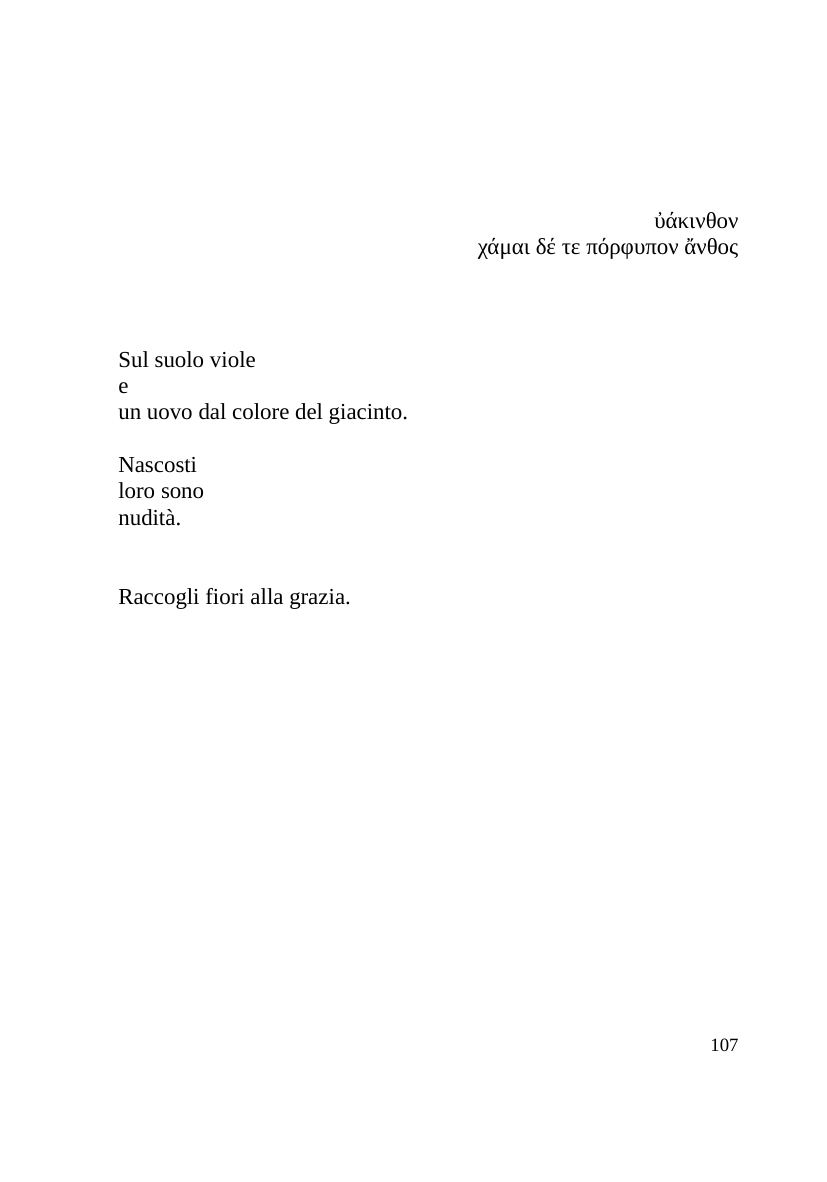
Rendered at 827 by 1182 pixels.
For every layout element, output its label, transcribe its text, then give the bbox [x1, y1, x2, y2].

text Sul suolo viole [88, 346, 738, 372]
text un uovo dal colore del giacinto. [88, 398, 738, 425]
text χάμαι δέ τε πόρφυπον ἄνθος [88, 233, 738, 259]
text nudità. [88, 504, 738, 530]
text ὐάκινθον [88, 207, 738, 233]
text loro sono [88, 477, 738, 504]
text Raccogli fiori alla grazia. [88, 583, 738, 609]
text Nascosti [88, 451, 738, 477]
text e [88, 372, 738, 398]
